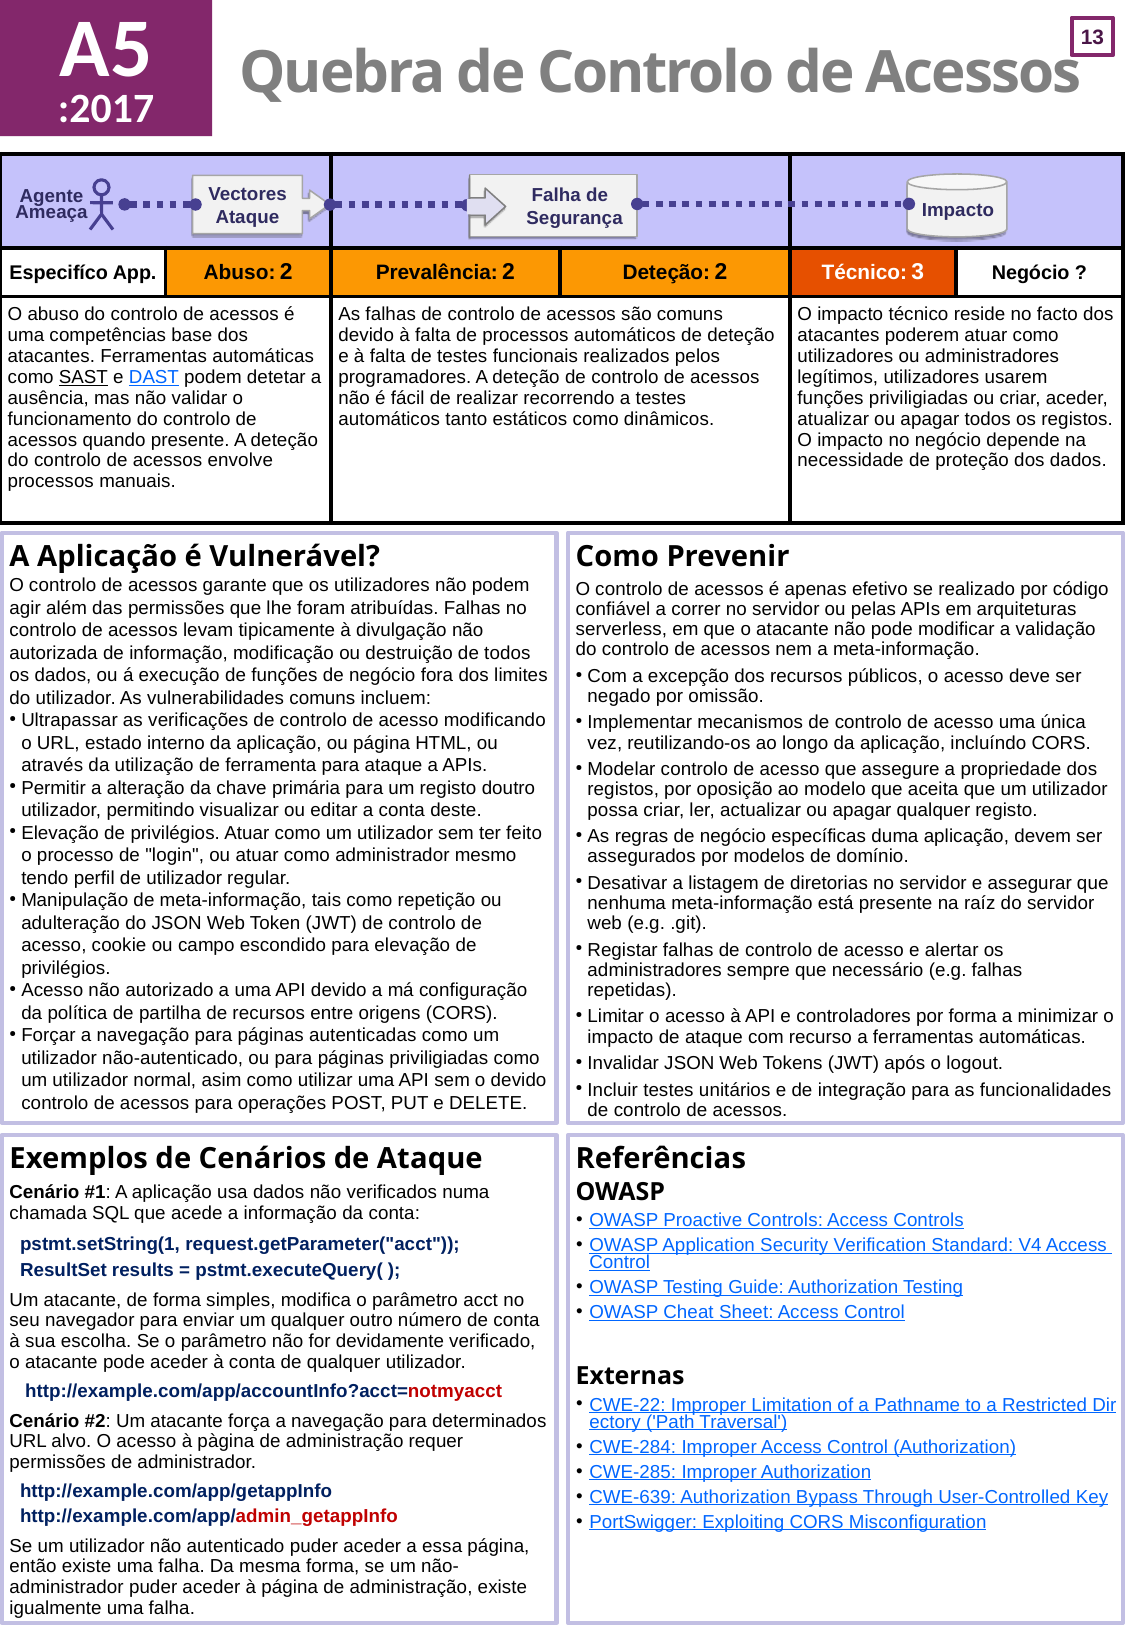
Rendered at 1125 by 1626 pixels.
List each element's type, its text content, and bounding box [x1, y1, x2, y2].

text_box [466, 175, 506, 238]
text_box Referências OWASP OWASP Proactive Controls: Access Controls OWASP Application Security Verification Standard: V4 Access Control OWASP Testing Guide: Authorization Testing OWASP Cheat Sheet: Access Control Externas CWE-22: Improper Limitation of a Pathname to a Restricted Directory ('Path Traversal') CWE-284: Improper Access Control (Authorization) CWE-285: Improper Authorization CWE-639: Authorization Bypass Through User-Controlled Key PortSwigger: Exploiting CORS Misconfiguration [568, 1134, 1123, 1624]
text_box A Aplicação é Vulnerável? O controlo de acessos garante que os utilizadores não podem agir além das permissões que lhe foram atribuídas. Falhas no controlo de acessos levam tipicamente à divulgação não autorizada de informação, modificação ou destruição de todos os dados, ou á execução de funções de negócio fora dos limites do utilizador. As vulnerabilidades comuns incluem: Ultrapassar as verificações de controlo de acesso modificando o URL, estado interno da aplicação, ou página HTML, ou através da utilização de ferramenta para ataque a APIs. Permitir a alteração da chave primária para um registo doutro utilizador, permitindo visualizar ou editar a conta deste. Elevação de privilégios. Atuar como um utilizador sem ter feito o processo de "login", ou atuar como administrador mesmo tendo perfil de utilizador regular. Manipulação de meta-informação, tais como repetição ou adulteração do JSON Web Token (JWT) de controlo de acesso, cookie ou campo escondido para elevação de privilégios. Acesso não autorizado a uma API devido a má configuração da política de partilha de recursos entre origens (CORS). Forçar a navegação para páginas autenticadas como um utilizador não-autenticado, ou para páginas priviligiadas como um utilizador normal, asim como utilizar uma API sem o devido controlo de acessos para operações POST, PUT e DELETE. [1, 532, 557, 1123]
text_box A5 :2017 [0, 0, 213, 137]
table_cell O abuso do controlo de acessos é uma competências base dos atacantes. Ferramentas automáticas como SAST e DAST podem detetar a ausência, mas não validar o funcionamento do controlo de acessos quando presente. A deteção do controlo de acessos envolve processos manuais. [2, 298, 329, 521]
table_cell Técnico: 3 [792, 250, 954, 295]
text_box Impacto [907, 183, 1007, 237]
text_box Falha de Segurança [469, 174, 637, 237]
text_box Como Prevenir O controlo de acessos é apenas efetivo se realizado por código confiável a correr no servidor ou pelas APIs em arquiteturas serverless, em que o atacante não pode modificar a validação do controlo de acessos nem a meta-informação. Com a excepção dos recursos públicos, o acesso deve ser negado por omissão. Implementar mecanismos de controlo de acesso uma única vez, reutilizando-os ao longo da aplicação, incluíndo CORS. Modelar controlo de acesso que assegure a propriedade dos registos, por oposição ao modelo que aceita que um utilizador possa criar, ler, actualizar ou apagar qualquer registo. As regras de negócio específicas duma aplicação, devem ser assegurados por modelos de domínio. Desativar a listagem de diretorias no servidor e assegurar que nenhuma meta-informação está presente na raíz do servidor web (e.g. .git). Registar falhas de controlo de acesso e alertar os administradores sempre que necessário (e.g. falhas repetidas). Limitar o acesso à API e controladores por forma a minimizar o impacto de ataque com recurso a ferramentas automáticas. Invalidar JSON Web Tokens (JWT) após o logout. Incluir testes unitários e de integração para as funcionalidades de controlo de acessos. [568, 532, 1123, 1123]
table_cell Abuso: 2 [167, 250, 329, 295]
table_header [333, 156, 788, 246]
table_cell Negócio ? [958, 250, 1121, 295]
table_cell O impacto técnico reside no facto dos atacantes poderem atuar como utilizadores ou administradores legítimos, utilizadores usarem funções priviligiadas ou criar, aceder, atualizar ou apagar todos os registos. O impacto no negócio depende na necessidade de proteção dos dados. [792, 298, 1121, 521]
table_cell Prevalência: 2 [333, 250, 558, 295]
table_header [2, 156, 329, 246]
table_cell 7.0 [907, 173, 1007, 190]
text_box Quebra de Controlo de Acessos [224, 12, 1125, 134]
text_box Vectores Ataque [192, 175, 325, 234]
table_cell As falhas de controlo de acessos são comuns devido à falta de processos automáticos de deteção e à falta de testes funcionais realizados pelos programadores. A deteção de controlo de acessos não é fácil de realizar recorrendo a testes automáticos tanto estáticos como dinâmicos. [333, 298, 788, 521]
table_header [792, 156, 1121, 246]
table_cell Deteção: 2 [562, 250, 788, 295]
text_box Agente Ameaça [0, 181, 103, 230]
table_cell Especifíco App. [2, 250, 164, 295]
text_box Exemplos de Cenários de Ataque Cenário #1: A aplicação usa dados não verificados numa chamada SQL que acede a informação da conta: pstmt.setString(1, request.getParameter("acct")); ResultSet results = pstmt.executeQuery( ); Um atacante, de forma simples, modifica o parâmetro acct no seu navegador para enviar um qualquer outro número de conta à sua escolha. Se o parâmetro não for devidamente verificado, o atacante pode aceder à conta de qualquer utilizador. http://example.com/app/accountInfo?acct=notmyacct Cenário #2: Um atacante força a navegação para determinados URL alvo. O acesso à pàgina de administração requer permissões de administrador. http://example.com/app/getappInfo http://example.com/app/admin_getappInfo Se um utilizador não autenticado puder aceder a essa página, então existe uma falha. Da mesma forma, se um não-administrador puder aceder à página de administração, existe igualmente uma falha. [1, 1134, 557, 1624]
